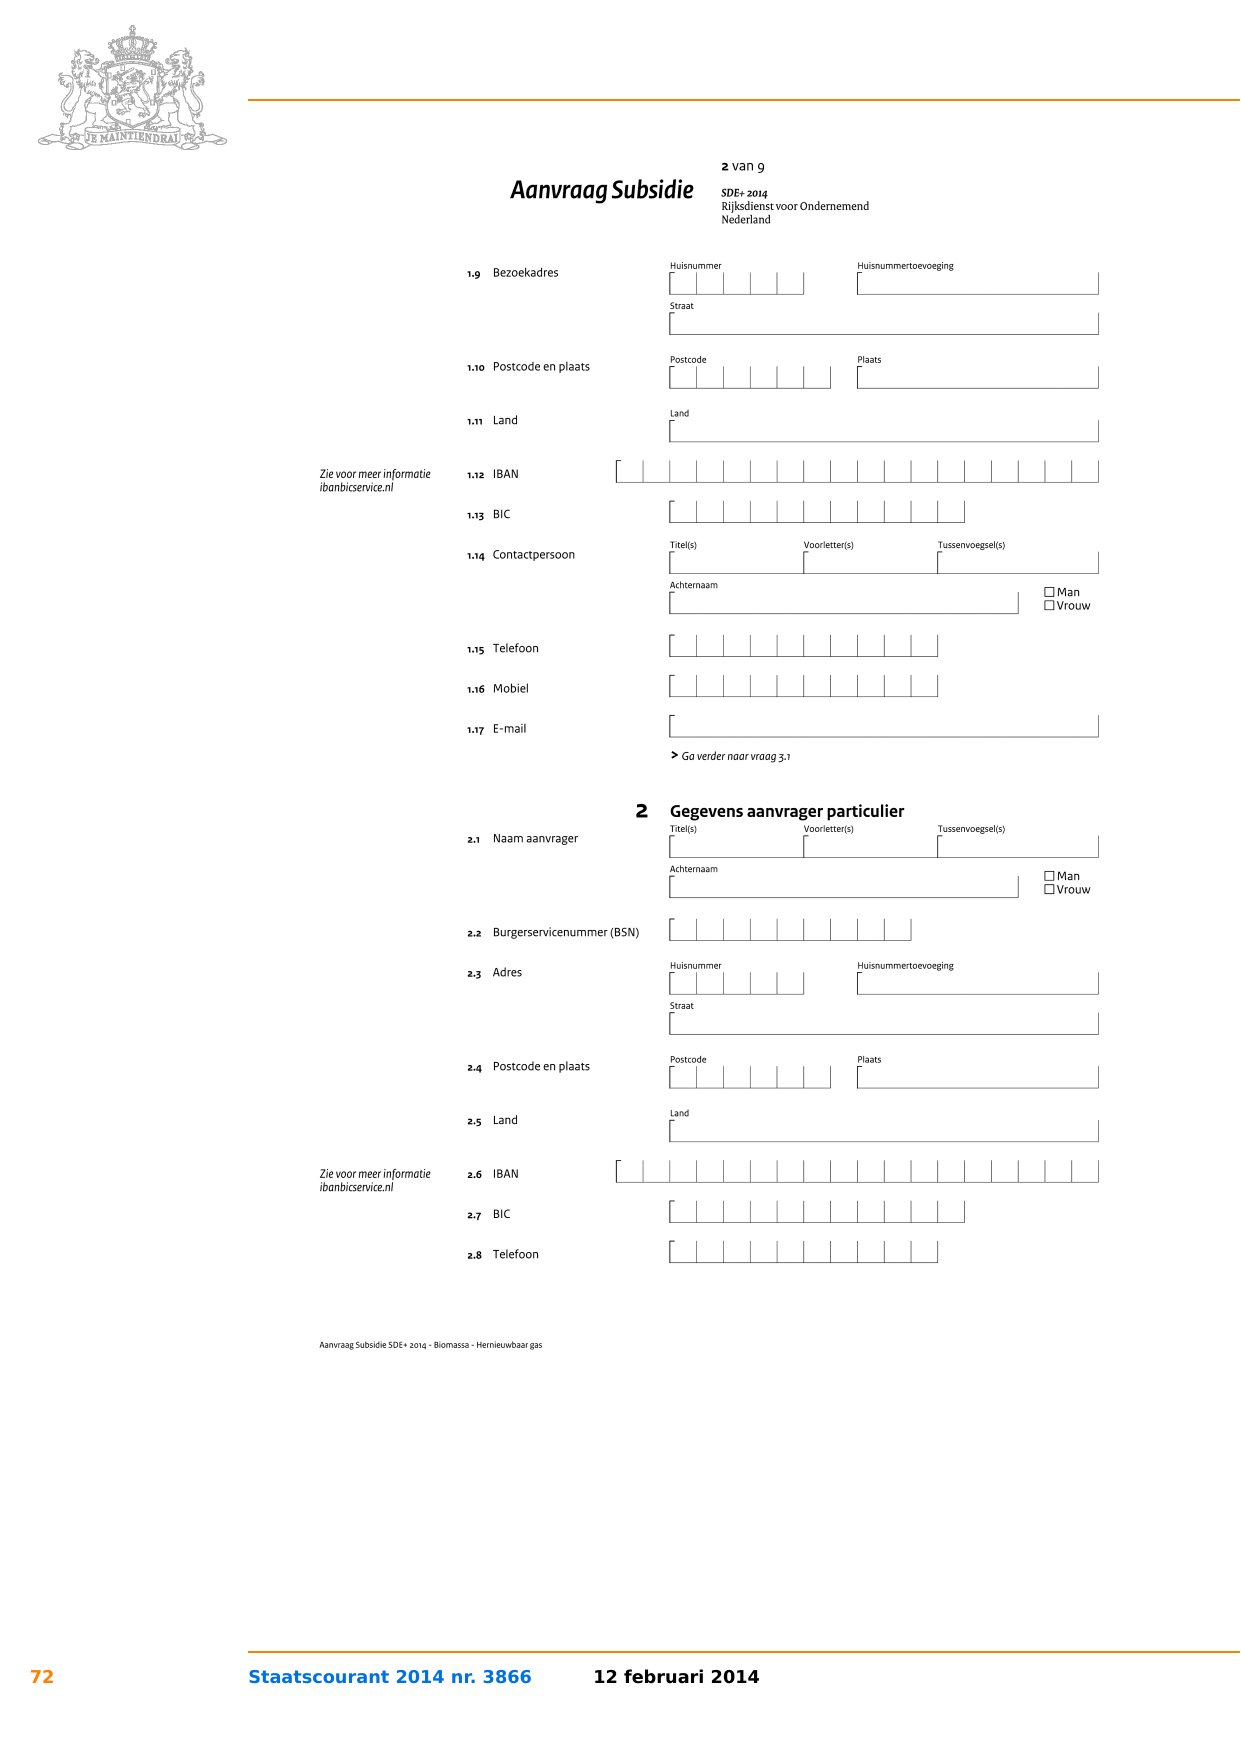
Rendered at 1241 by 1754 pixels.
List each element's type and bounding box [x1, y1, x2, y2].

picture [248, 130, 1134, 1382]
picture [38, 25, 227, 150]
